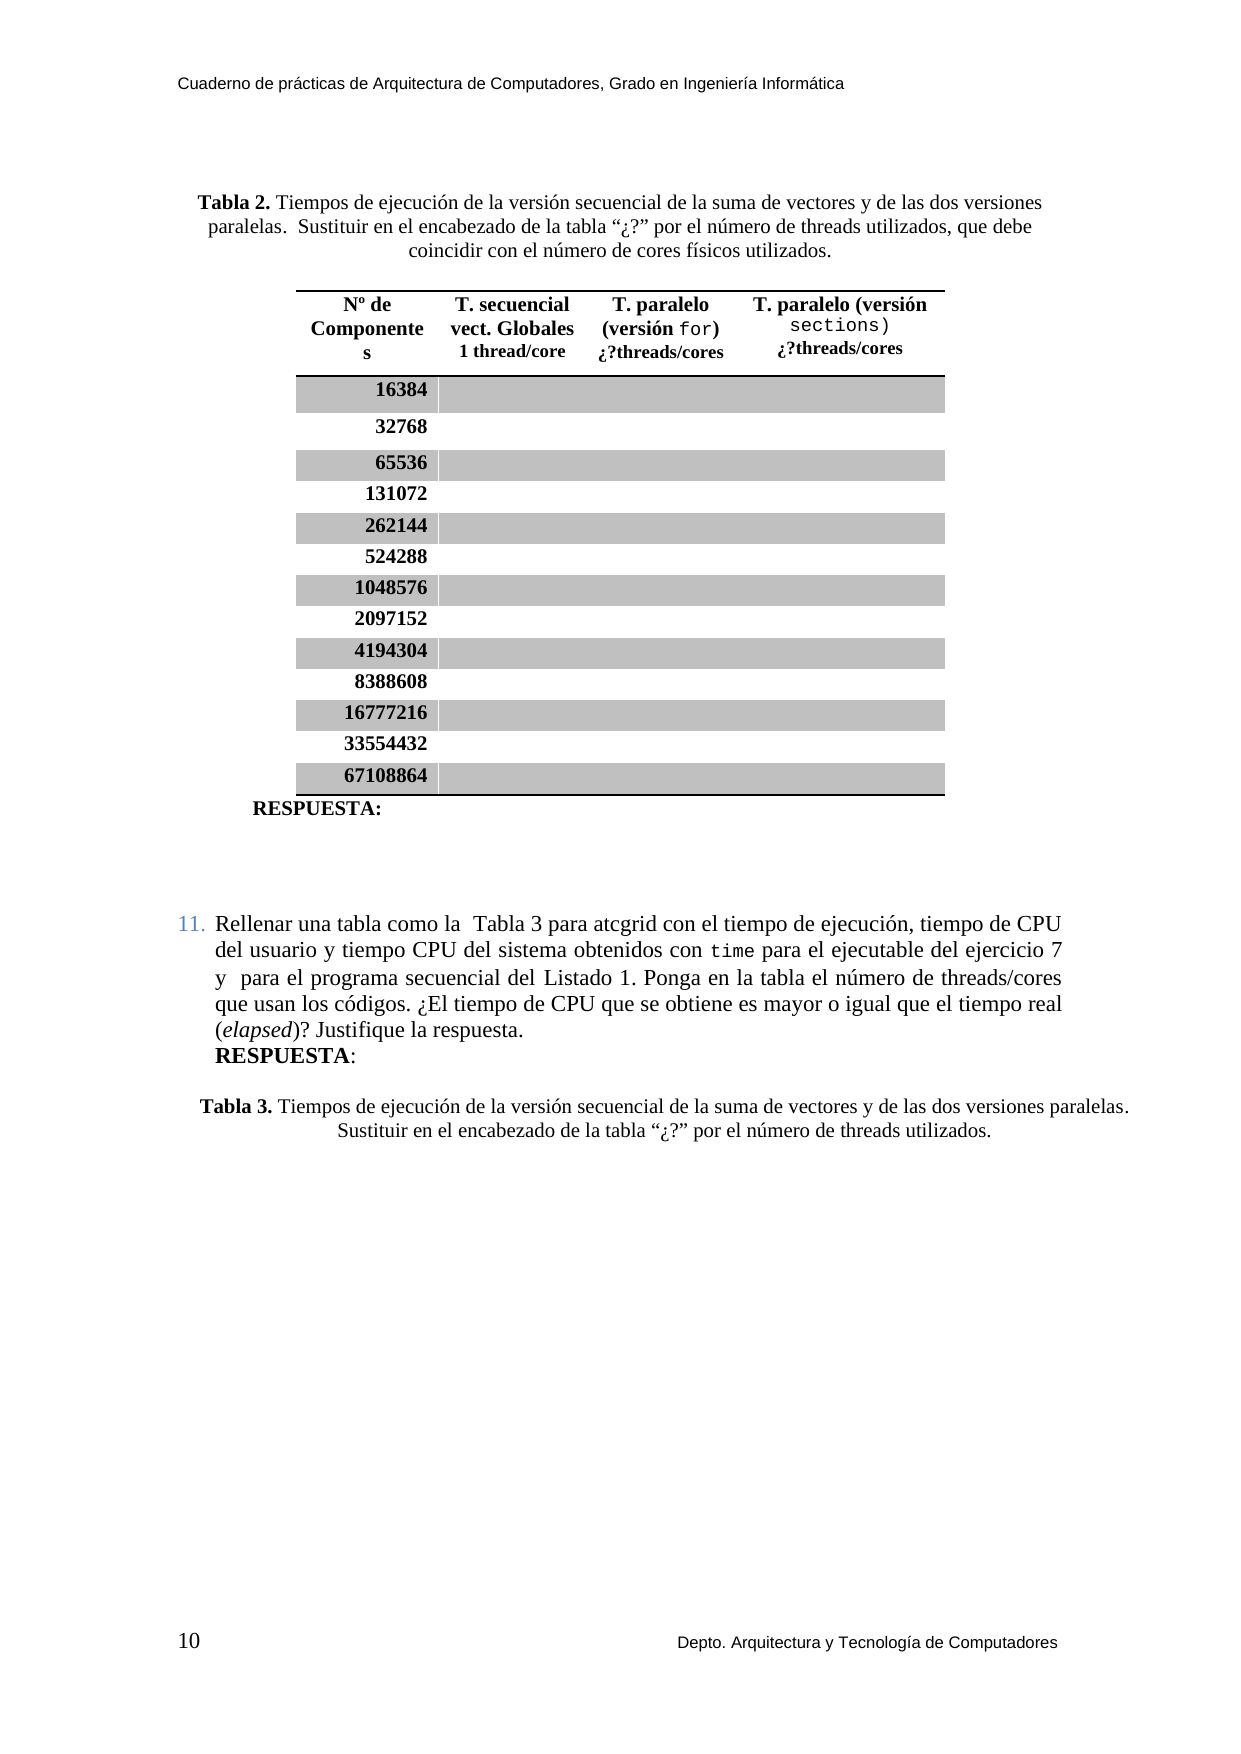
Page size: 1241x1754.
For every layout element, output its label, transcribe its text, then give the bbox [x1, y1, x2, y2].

table_cell 65536 [296, 450, 438, 481]
table_cell 4194304 [296, 638, 438, 669]
table_cell [439, 575, 586, 606]
table_cell 262144 [296, 513, 438, 544]
table_cell [439, 763, 586, 794]
table_cell [735, 544, 945, 575]
table_cell [586, 731, 735, 763]
table_cell [439, 377, 586, 413]
table_cell [586, 638, 735, 669]
table_cell [166, 262, 1074, 289]
table_header Tabla 3. Tiempos de ejecución de la versión secuencial de la suma de vectores y de las dos versiones paralelas. Sustituir en el encabezado de la tabla “¿?” por el número de threads utilizados. [166, 1069, 1163, 1142]
table_cell [439, 731, 586, 763]
table_header T. paralelo (versión for) ¿?threads/cores [586, 292, 735, 375]
table_cell [586, 606, 735, 638]
table_cell [735, 669, 945, 700]
table_cell [586, 450, 735, 481]
table_cell [735, 481, 945, 513]
table_cell [439, 669, 586, 700]
table_cell 16777216 [296, 700, 438, 731]
text [252, 148, 1063, 165]
table_cell 32768 [296, 414, 438, 450]
table_cell [735, 638, 945, 669]
table_cell 33554432 [296, 731, 438, 763]
list Rellenar una tabla como la Tabla 3 para atcgrid con el tiempo de ejecución, tiempo de CPU del usuario y tiempo CPU del sistema obtenidos con time para el ejecutable del ejercicio 7 y para el programa secuencial del Listado 1. Ponga en la tabla el número de threads/cores que usan los códigos. ¿El tiempo de CPU que se obtiene es mayor o igual que el tiempo real (elapsed)? Justifique la respuesta. [177, 910, 1063, 1043]
table_cell 16384 [296, 377, 438, 413]
table_header T. secuencial vect. Globales 1 thread/core [439, 292, 586, 375]
text RESPUESTA: [252, 796, 1063, 820]
table_cell [439, 414, 586, 450]
table_cell [735, 731, 945, 763]
table_cell [735, 414, 945, 450]
table_cell [586, 377, 735, 413]
table_cell [439, 450, 586, 481]
table_cell [735, 763, 945, 794]
text RESPUESTA: [215, 1043, 1063, 1069]
table_cell [586, 513, 735, 544]
table_cell [735, 513, 945, 544]
table_cell [439, 700, 586, 731]
table_cell [166, 290, 1074, 796]
table_cell [439, 481, 586, 513]
table_header Nº de Componentes [296, 292, 438, 375]
table_cell 1048576 [296, 575, 438, 606]
table_header T. paralelo (versión sections) ¿?threads/cores [735, 292, 945, 375]
table_cell 131072 [296, 481, 438, 513]
table_cell 8388608 [296, 669, 438, 700]
table_cell [735, 575, 945, 606]
table_cell [586, 544, 735, 575]
table_cell [586, 575, 735, 606]
table_cell [586, 763, 735, 794]
table_cell 2097152 [296, 606, 438, 638]
table_cell [586, 700, 735, 731]
table_cell [439, 544, 586, 575]
table_header Tabla 2. Tiempos de ejecución de la versión secuencial de la suma de vectores y de las dos versiones paralelas. Sustituir en el encabezado de la tabla “¿?” por el número de threads utilizados, que debe coincidir con el número de cores físicos utilizados. [166, 165, 1074, 262]
table_cell [586, 481, 735, 513]
table_cell [586, 669, 735, 700]
table_cell 524288 [296, 544, 438, 575]
table_cell [439, 606, 586, 638]
table_cell [735, 450, 945, 481]
table_cell [439, 638, 586, 669]
table_cell [735, 606, 945, 638]
table_cell [735, 700, 945, 731]
table_cell [439, 513, 586, 544]
table_cell [735, 377, 945, 413]
table_cell 67108864 [296, 763, 438, 794]
table_cell [586, 414, 735, 450]
